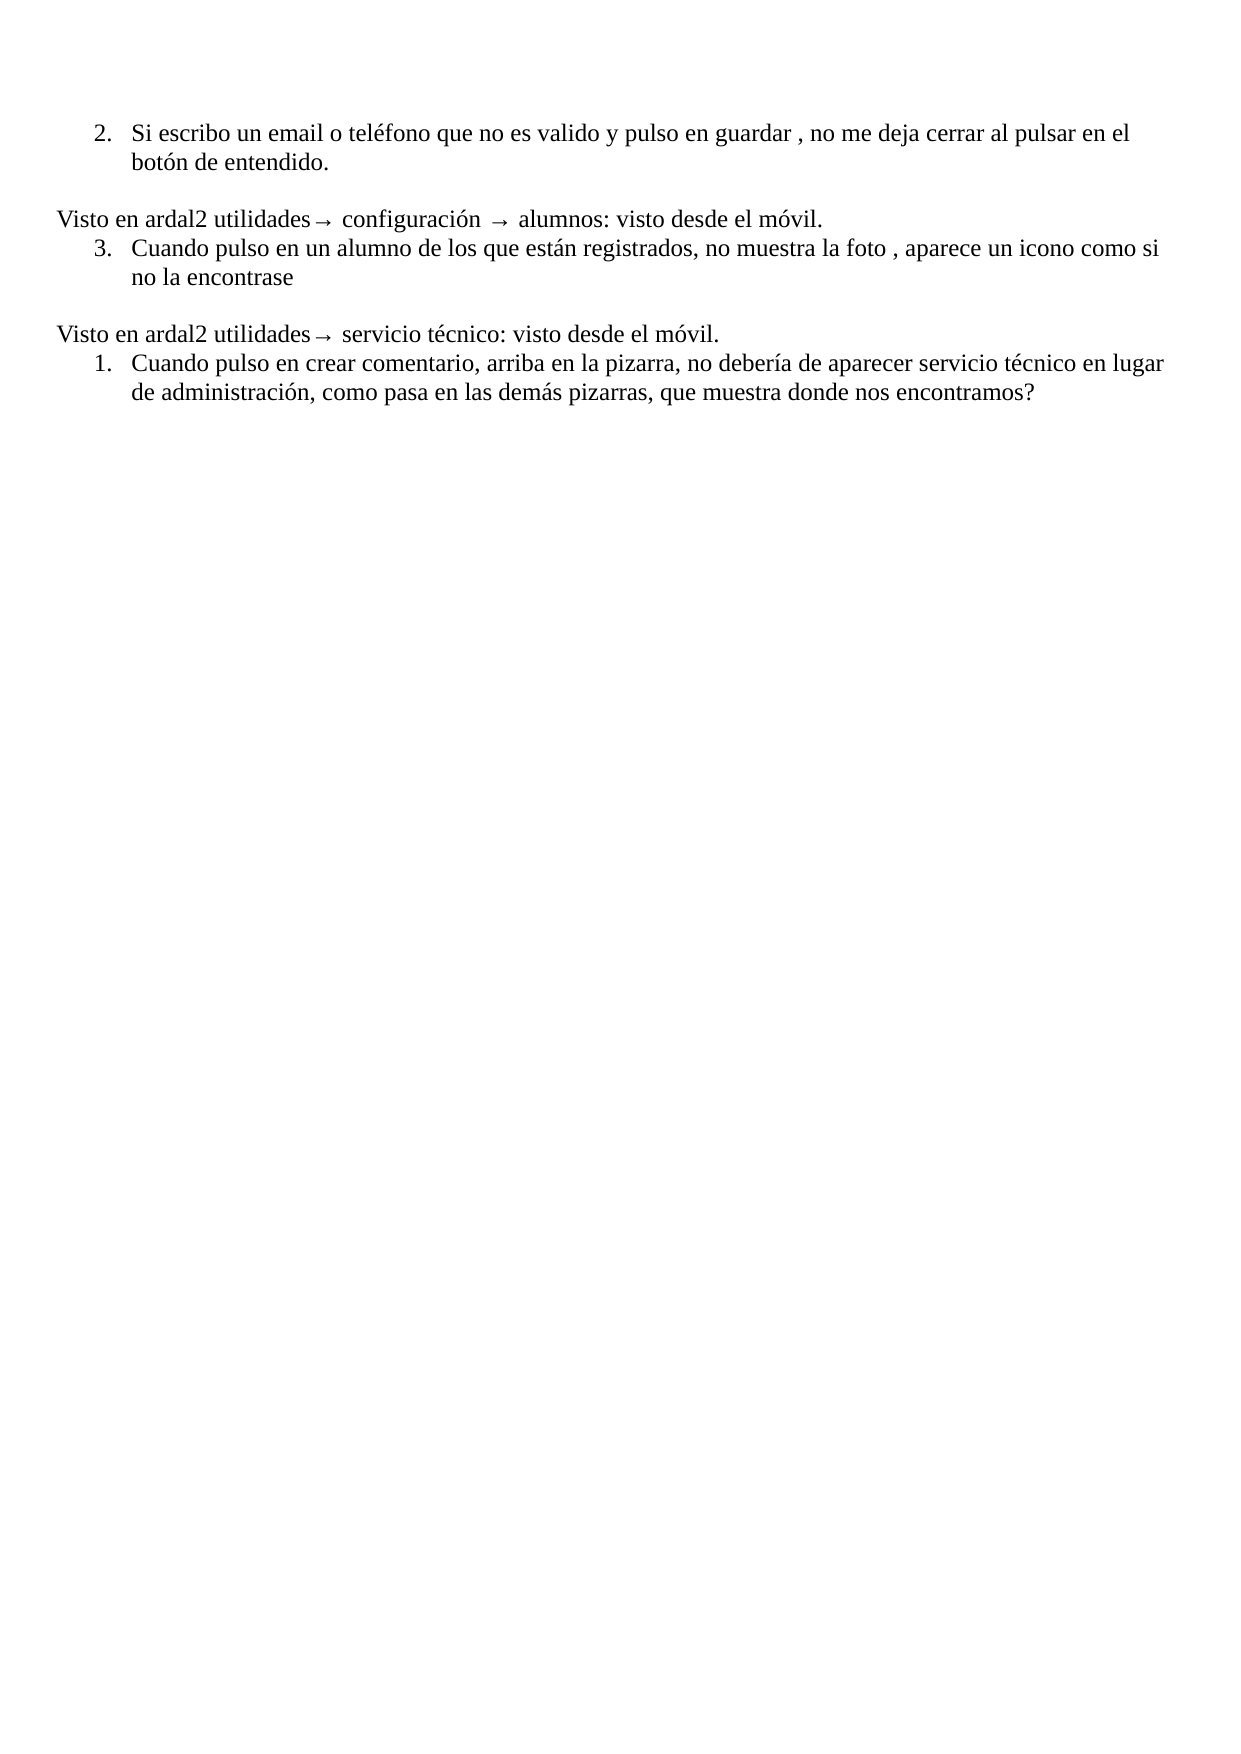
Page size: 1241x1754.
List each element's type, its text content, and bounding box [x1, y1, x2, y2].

text Visto en ardal2 utilidades→ configuración → alumnos: visto desde el móvil. [56, 204, 1167, 233]
list Cuando pulso en un alumno de los que están registrados, no muestra la foto , aparece un icono como si no la encontrase [94, 233, 1167, 291]
list Si escribo un email o teléfono que no es valido y pulso en guardar , no me deja cerrar al pulsar en el botón de entendido. [94, 118, 1167, 176]
list Cuando pulso en crear comentario, arriba en la pizarra, no debería de aparecer servicio técnico en lugar de administración, como pasa en las demás pizarras, que muestra donde nos encontramos? [94, 348, 1167, 406]
text Visto en ardal2 utilidades→ servicio técnico: visto desde el móvil. [56, 319, 1167, 348]
